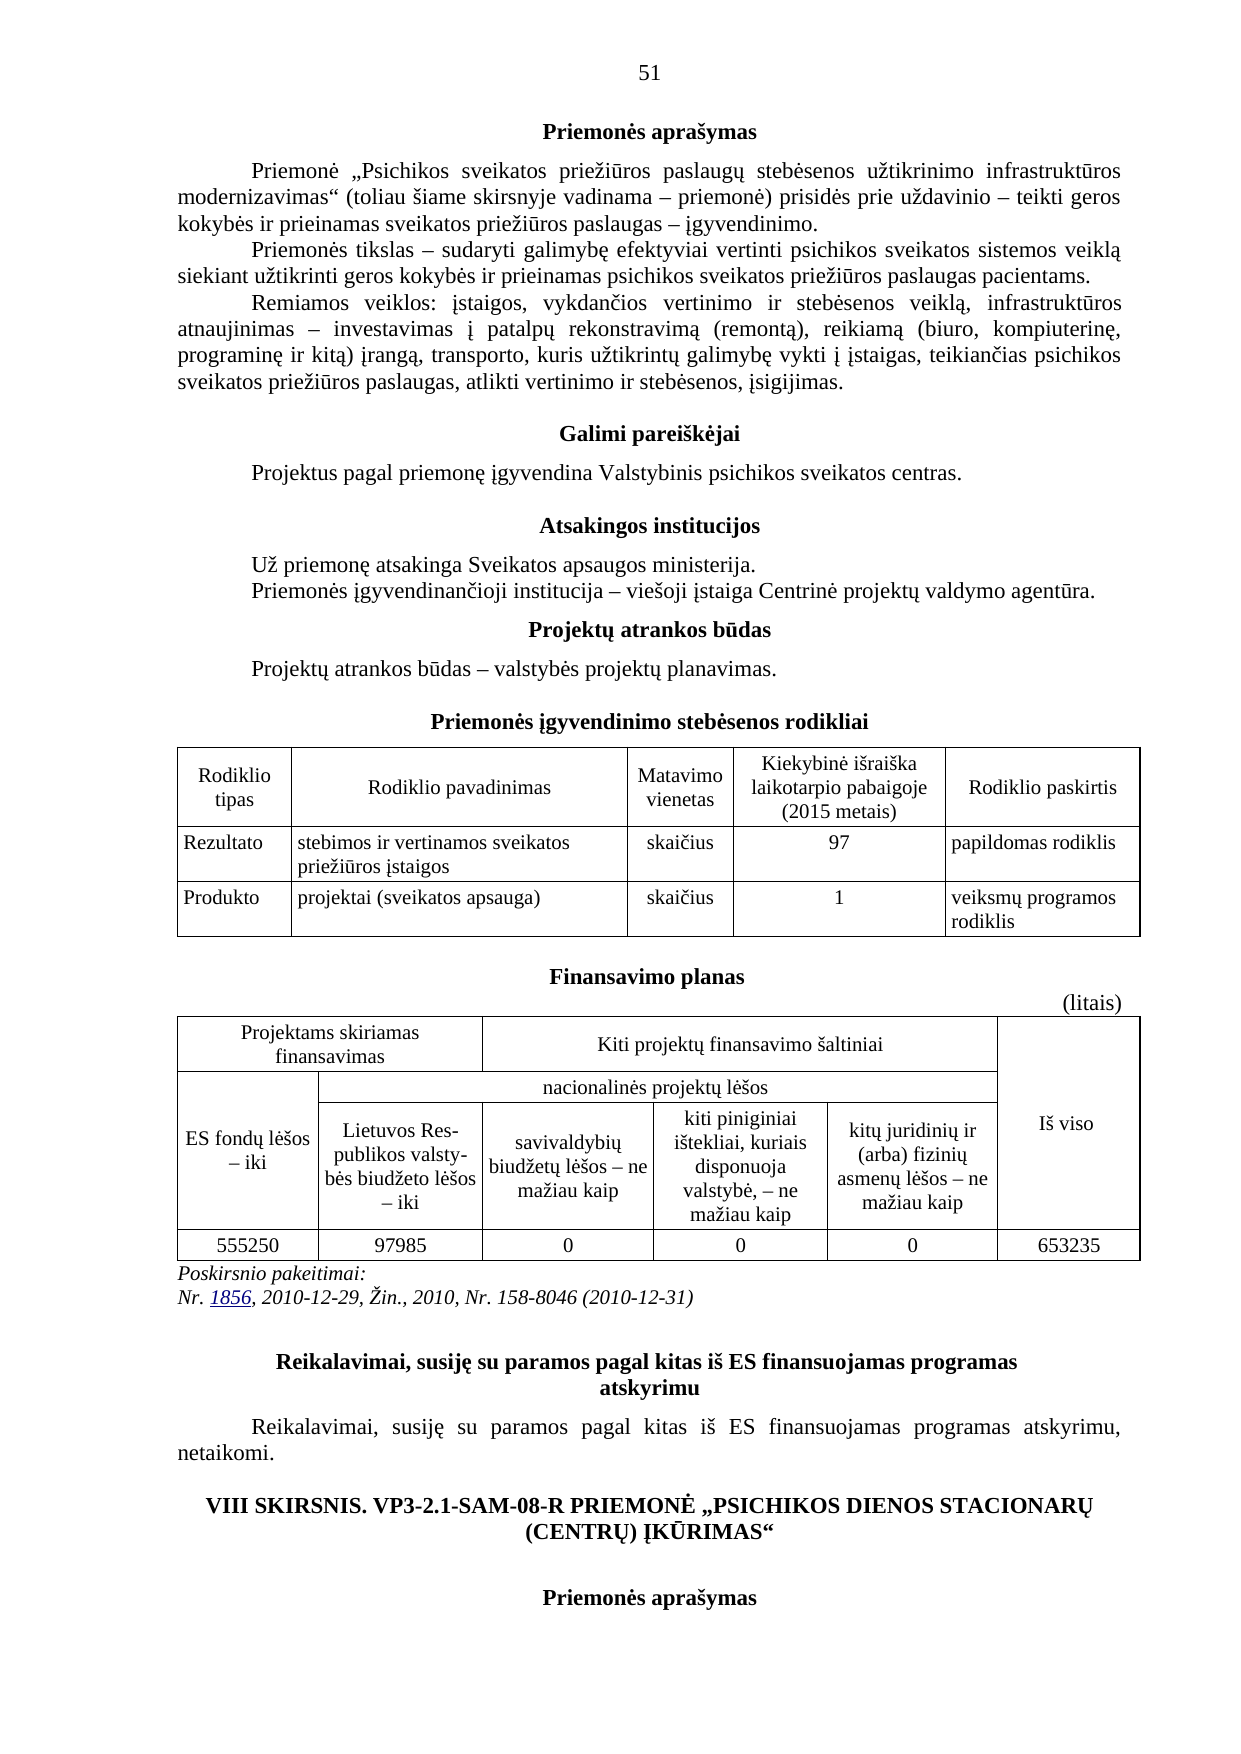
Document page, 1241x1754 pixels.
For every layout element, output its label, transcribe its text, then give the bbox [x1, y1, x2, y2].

text Projektų atrankos būdas [177, 616, 1122, 642]
text Finansavimo planas [177, 963, 1122, 989]
table_cell projektai (sveikatos apsauga) [292, 882, 627, 936]
text Priemonės įgyvendinimo stebėsenos rodikliai [177, 708, 1122, 734]
table_cell 0 [483, 1230, 653, 1260]
table_cell Produkto [178, 882, 291, 936]
text Priemonės įgyvendinančioji institucija – viešoji įstaiga Centrinė projektų valdymo agentūra. [177, 577, 1122, 604]
table_header Kiti projektų finansavimo šaltiniai [483, 1017, 997, 1071]
table_cell Rezultato [178, 827, 291, 881]
text Atsakingos institucijos [177, 512, 1122, 538]
table_cell stebimos ir vertinamos sveikatos priežiūros įstaigos [292, 827, 627, 881]
text Reikalavimai, susiję su paramos pagal kitas iš ES finansuojamas programas atskyrimu [177, 1348, 1122, 1401]
text Projektų atrankos būdas – valstybės projektų planavimas. [177, 655, 1122, 681]
table_cell veiksmų programos rodiklis [946, 882, 1139, 936]
table_header Kiekybinė išraiška laikotarpio pabaigoje (2015 metais) [734, 748, 945, 826]
table_cell kiti piniginiai ištekliai, kuriais disponuoja valstybė, – ne mažiau kaip [654, 1103, 827, 1229]
text Nr. 1856, 2010-12-29, Žin., 2010, Nr. 158-8046 (2010-12-31) [177, 1285, 1122, 1309]
table_cell 97 [734, 827, 945, 881]
table_header Rodiklio pavadinimas [292, 748, 627, 826]
table_cell 555250 [178, 1230, 318, 1260]
text Priemonės tikslas – sudaryti galimybę efektyviai vertinti psichikos sveikatos sistemos veiklą siekiant užtikrinti geros kokybės ir prieinamas psichikos sveikatos priežiūros paslaugas pacientams. [177, 236, 1122, 289]
table_cell papildomas rodiklis [946, 827, 1139, 881]
table_cell Lietuvos Res­publikos valsty­bės biudžeto lėšos – iki [319, 1103, 482, 1229]
text Priemonės aprašymas [177, 1584, 1122, 1610]
text Projektus pagal priemonę įgyvendina Valstybinis psichikos sveikatos centras. [177, 459, 1122, 486]
text Remiamos veiklos: įstaigos, vykdančios vertinimo ir stebėsenos veiklą, infrastruktūros atnaujinimas – investavimas į patalpų rekonstravimą (remontą), reikiamą (biuro, kompiuterinę, programinę ir kitą) įrangą, transporto, kuris užtikrintų galimybę vykti į įstaigas, teikiančias psichikos sveikatos priežiūros paslaugas, atlikti vertinimo ir stebėsenos, įsigijimas. [177, 289, 1122, 394]
table_cell savivaldybių biudžetų lėšos – ne mažiau kaip [483, 1103, 653, 1229]
table_cell 0 [828, 1230, 997, 1260]
table_cell kitų juridinių ir (arba) fizinių asmenų lėšos – ne mažiau kaip [828, 1103, 997, 1229]
text Priemonė „Psichikos sveikatos priežiūros paslaugų stebėsenos užtikrinimo infrastruktūros modernizavimas“ (toliau šiame skirsnyje vadinama – priemonė) prisidės prie uždavinio – teikti geros kokybės ir prieinamas sveikatos priežiūros paslaugas – įgyvendinimo. [177, 157, 1122, 236]
table_header Rodiklio tipas [178, 748, 291, 826]
table_cell 97985 [319, 1230, 482, 1260]
text (litais) [177, 989, 1122, 1016]
text Galimi pareiškėjai [177, 421, 1122, 447]
table_cell skaičius [628, 827, 733, 881]
text Poskirsnio pakeitimai: [177, 1261, 1122, 1285]
table_cell skaičius [628, 882, 733, 936]
text VIII SKIRSNIS. VP3-2.1-SAM-08-R PRIEMONĖ „PSICHIKOS DIENOS STACIONARŲ (CENTRŲ) ĮKŪRIMAS“ [177, 1492, 1122, 1545]
table_cell 1 [734, 882, 945, 936]
table_cell 0 [654, 1230, 827, 1260]
table_header Projektams skiriamas finansavimas [178, 1017, 482, 1071]
table_header Iš viso [998, 1017, 1139, 1229]
text Priemonės aprašymas [177, 118, 1122, 144]
table_header Rodiklio paskirtis [946, 748, 1139, 826]
table_cell 653235 [998, 1230, 1139, 1260]
text Reikalavimai, susiję su paramos pagal kitas iš ES finansuojamas programas atskyrimu, netaikomi. [177, 1413, 1122, 1466]
text Už priemonę atsakinga Sveikatos apsaugos ministerija. [177, 551, 1122, 577]
table_header Matavimo vienetas [628, 748, 733, 826]
table_cell nacionalinės projektų lėšos [319, 1072, 997, 1102]
table_cell ES fondų lėšos – iki [178, 1072, 318, 1229]
